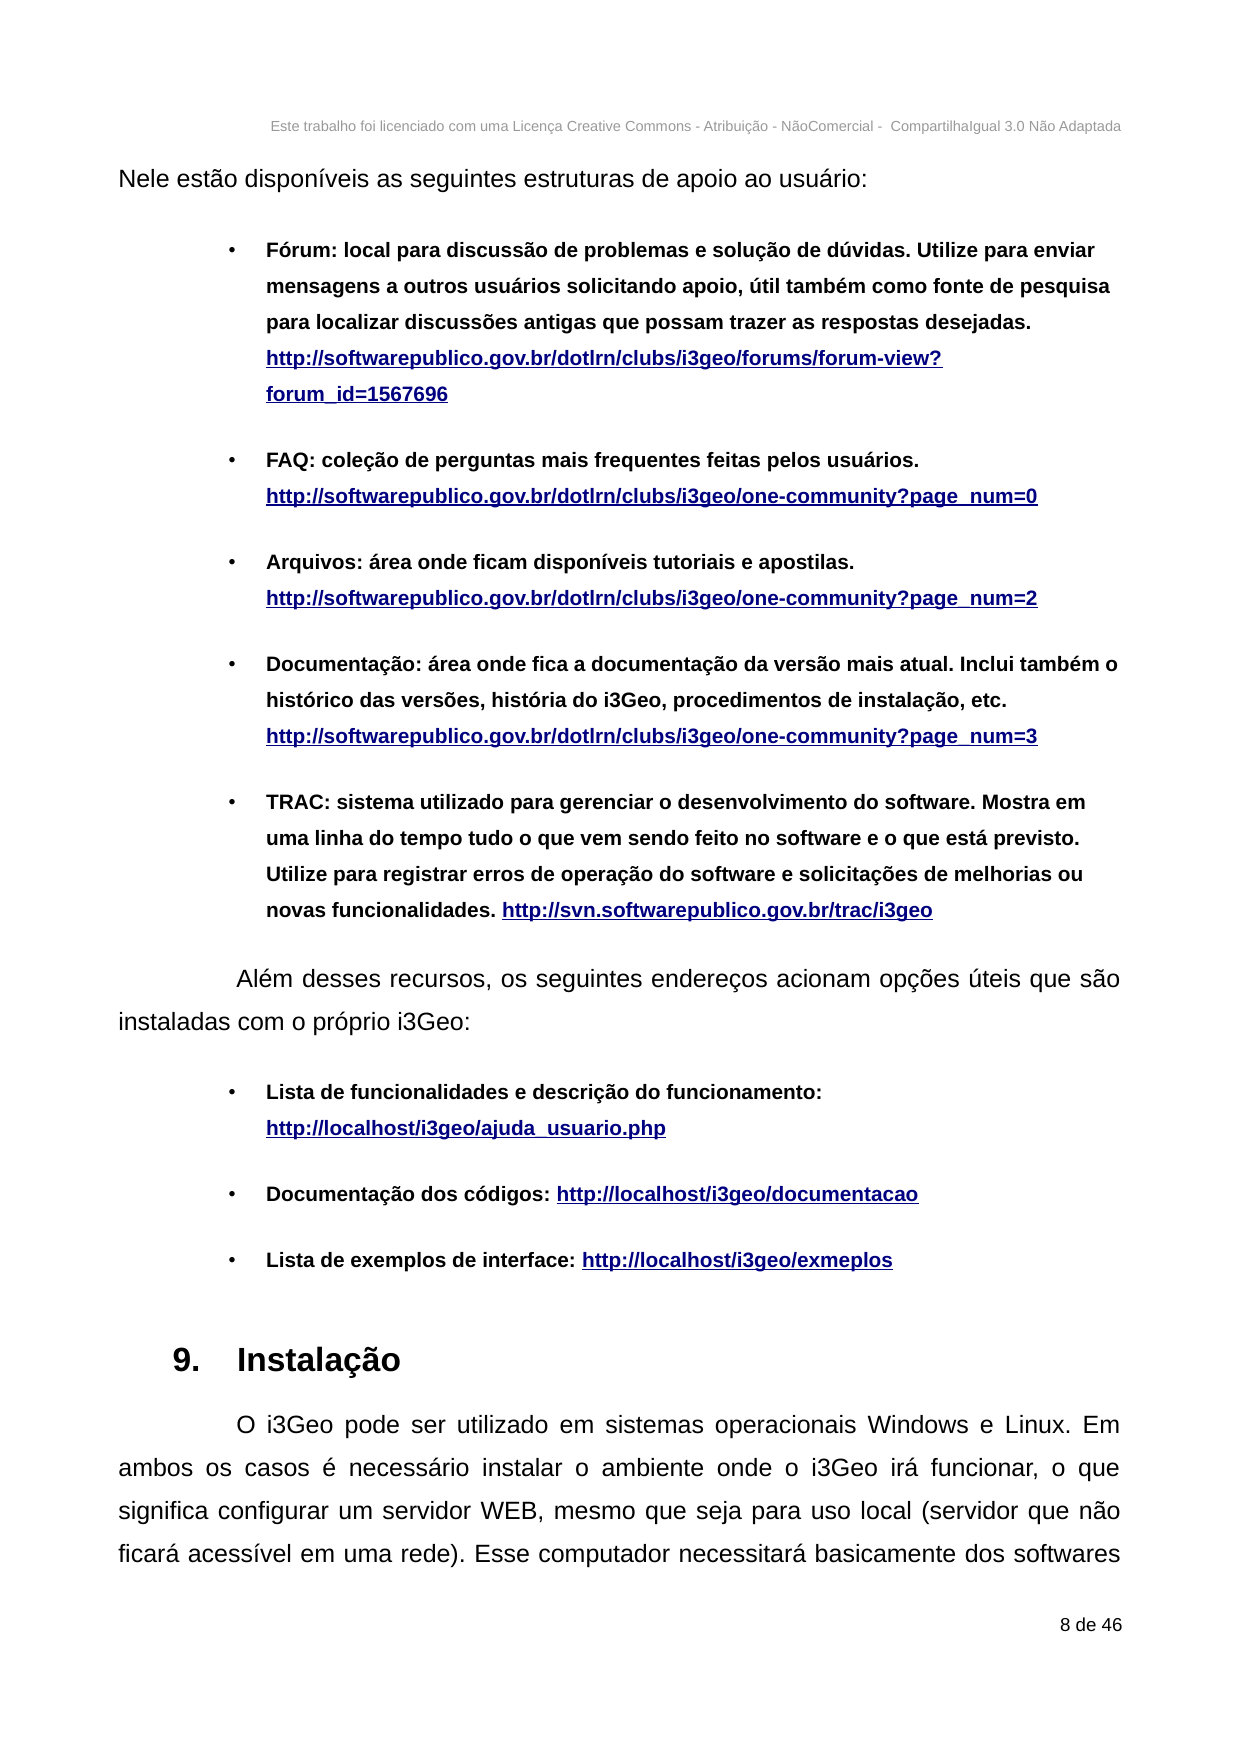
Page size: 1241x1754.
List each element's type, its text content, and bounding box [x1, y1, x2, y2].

list Lista de funcionalidades e descrição do funcionamento: http://localhost/i3geo/ajuda_usuario.php [228, 1080, 1122, 1140]
list Arquivos: área onde ficam disponíveis tutoriais e apostilas. http://softwarepublico.gov.br/dotlrn/clubs/i3geo/one-community?page_num=2 [228, 549, 1122, 609]
list Lista de exemplos de interface: http://localhost/i3geo/exmeplos [228, 1248, 1122, 1272]
text O i3Geo pode ser utilizado em sistemas operacionais Windows e Linux. Em ambos os casos é necessário instalar o ambiente onde o i3Geo irá funcionar, o que significa configurar um servidor WEB, mesmo que seja para uso local (servidor que não ficará acessível em uma rede). Esse computador necessitará basicamente dos softwares [118, 1410, 1122, 1568]
text Além desses recursos, os seguintes endereços acionam opções úteis que são instaladas com o próprio i3Geo: [118, 964, 1122, 1036]
list TRAC: sistema utilizado para gerenciar o desenvolvimento do software. Mostra em uma linha do tempo tudo o que vem sendo feito no software e o que está previsto. Utilize para registrar erros de operação do software e solicitações de melhorias ou novas funcionalidades. http://svn.softwarepublico.gov.br/trac/i3geo [228, 790, 1122, 922]
subtitle Instalação [163, 1339, 1077, 1378]
list Fórum: local para discussão de problemas e solução de dúvidas. Utilize para enviar mensagens a outros usuários solicitando apoio, útil também como fonte de pesquisa para localizar discussões antigas que possam trazer as respostas desejadas. http://softwarepublico.gov.br/dotlrn/clubs/i3geo/forums/forum-view?forum_id=1567696 [228, 238, 1122, 405]
list Documentação dos códigos: http://localhost/i3geo/documentacao [228, 1182, 1122, 1206]
list Documentação: área onde fica a documentação da versão mais atual. Inclui também o histórico das versões, história do i3Geo, procedimentos de instalação, etc. http://softwarepublico.gov.br/dotlrn/clubs/i3geo/one-community?page_num=3 [228, 652, 1122, 748]
text Nele estão disponíveis as seguintes estruturas de apoio ao usuário: [118, 164, 1122, 193]
list FAQ: coleção de perguntas mais frequentes feitas pelos usuários. http://softwarepublico.gov.br/dotlrn/clubs/i3geo/one-community?page_num=0 [228, 447, 1122, 507]
